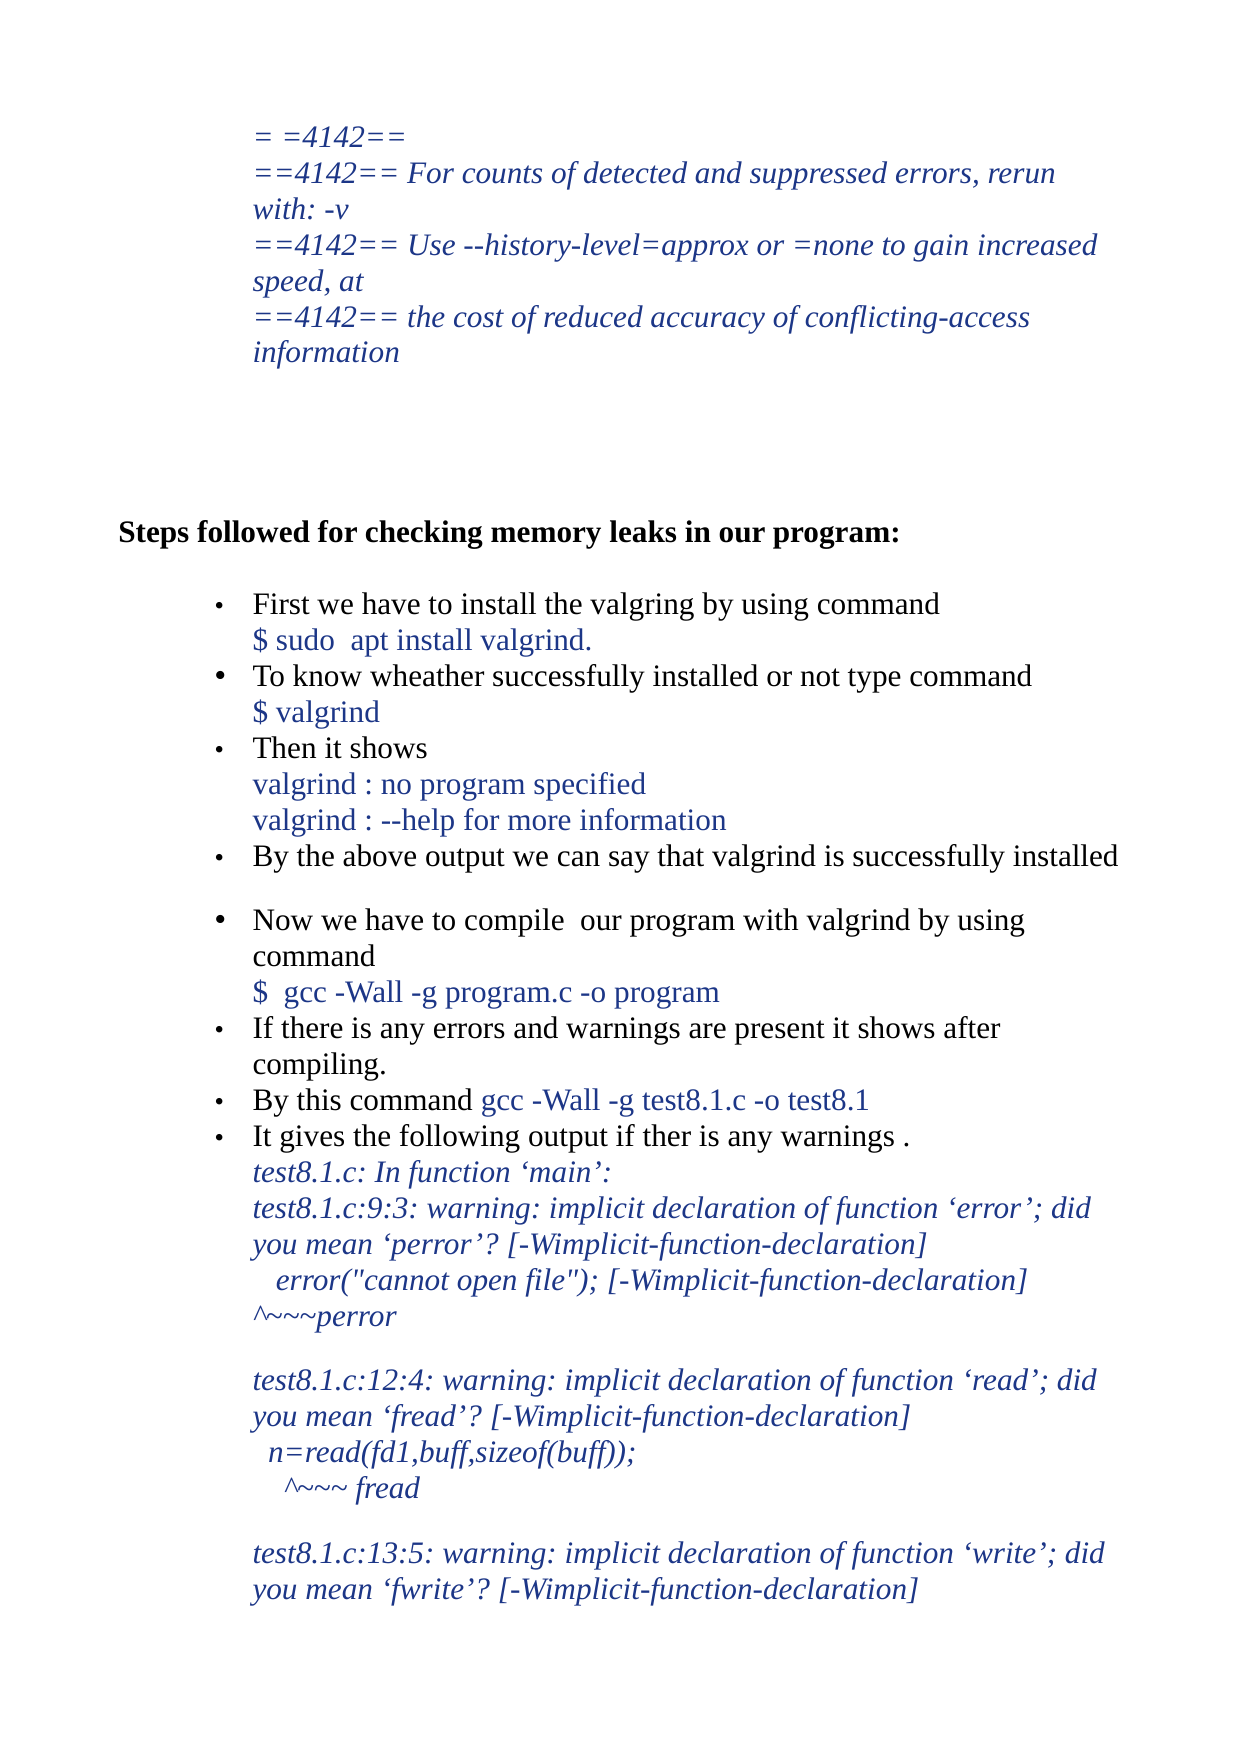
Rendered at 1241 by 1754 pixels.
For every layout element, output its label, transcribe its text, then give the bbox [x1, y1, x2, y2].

list test8.1.c:13:5: warning: implicit declaration of function ‘write’; did you mean ‘fwrite’? [-Wimplicit-function-declaration] [215, 1534, 1122, 1606]
list test8.1.c:12:4: warning: implicit declaration of function ‘read’; did you mean ‘fread’? [-Wimplicit-function-declaration] [215, 1362, 1122, 1433]
list To know wheather successfully installed or not type command [215, 657, 1122, 693]
list $ gcc -Wall -g program.c -o program [215, 973, 1122, 1009]
list If there is any errors and warnings are present it shows after compiling. [215, 1009, 1122, 1081]
list n=read(fd1,buff,sizeof(buff)); [215, 1433, 1122, 1469]
list ==4142== For counts of detected and suppressed errors, rerun with: -v [215, 154, 1122, 226]
list valgrind : --help for more information [215, 801, 1122, 837]
list Then it shows [215, 729, 1122, 765]
list By the above output we can say that valgrind is successfully installed [215, 837, 1122, 873]
list It gives the following output if ther is any warnings . [215, 1117, 1122, 1153]
list test8.1.c: In function ‘main’: [215, 1153, 1122, 1189]
list ^~~~ fread [215, 1469, 1122, 1505]
list = =4142== [215, 118, 1122, 154]
list Now we have to compile our program with valgrind by using command [215, 902, 1122, 973]
list valgrind : no program specified [215, 765, 1122, 801]
list Steps followed for checking memory leaks in our program: [118, 513, 1122, 549]
list $ sudo apt install valgrind. [215, 621, 1122, 657]
list $ valgrind [215, 693, 1122, 729]
list By this command gcc -Wall -g test8.1.c -o test8.1 [215, 1081, 1122, 1117]
list ==4142== the cost of reduced accuracy of conflicting-access information [215, 298, 1122, 370]
list test8.1.c:9:3: warning: implicit declaration of function ‘error’; did you mean ‘perror’? [-Wimplicit-function-declaration] [215, 1189, 1122, 1261]
list ^~~~perror [215, 1297, 1122, 1333]
list First we have to install the valgring by using command [215, 585, 1122, 621]
list error("cannot open file"); [-Wimplicit-function-declaration] [215, 1261, 1122, 1297]
list ==4142== Use --history-level=approx or =none to gain increased speed, at [215, 226, 1122, 298]
